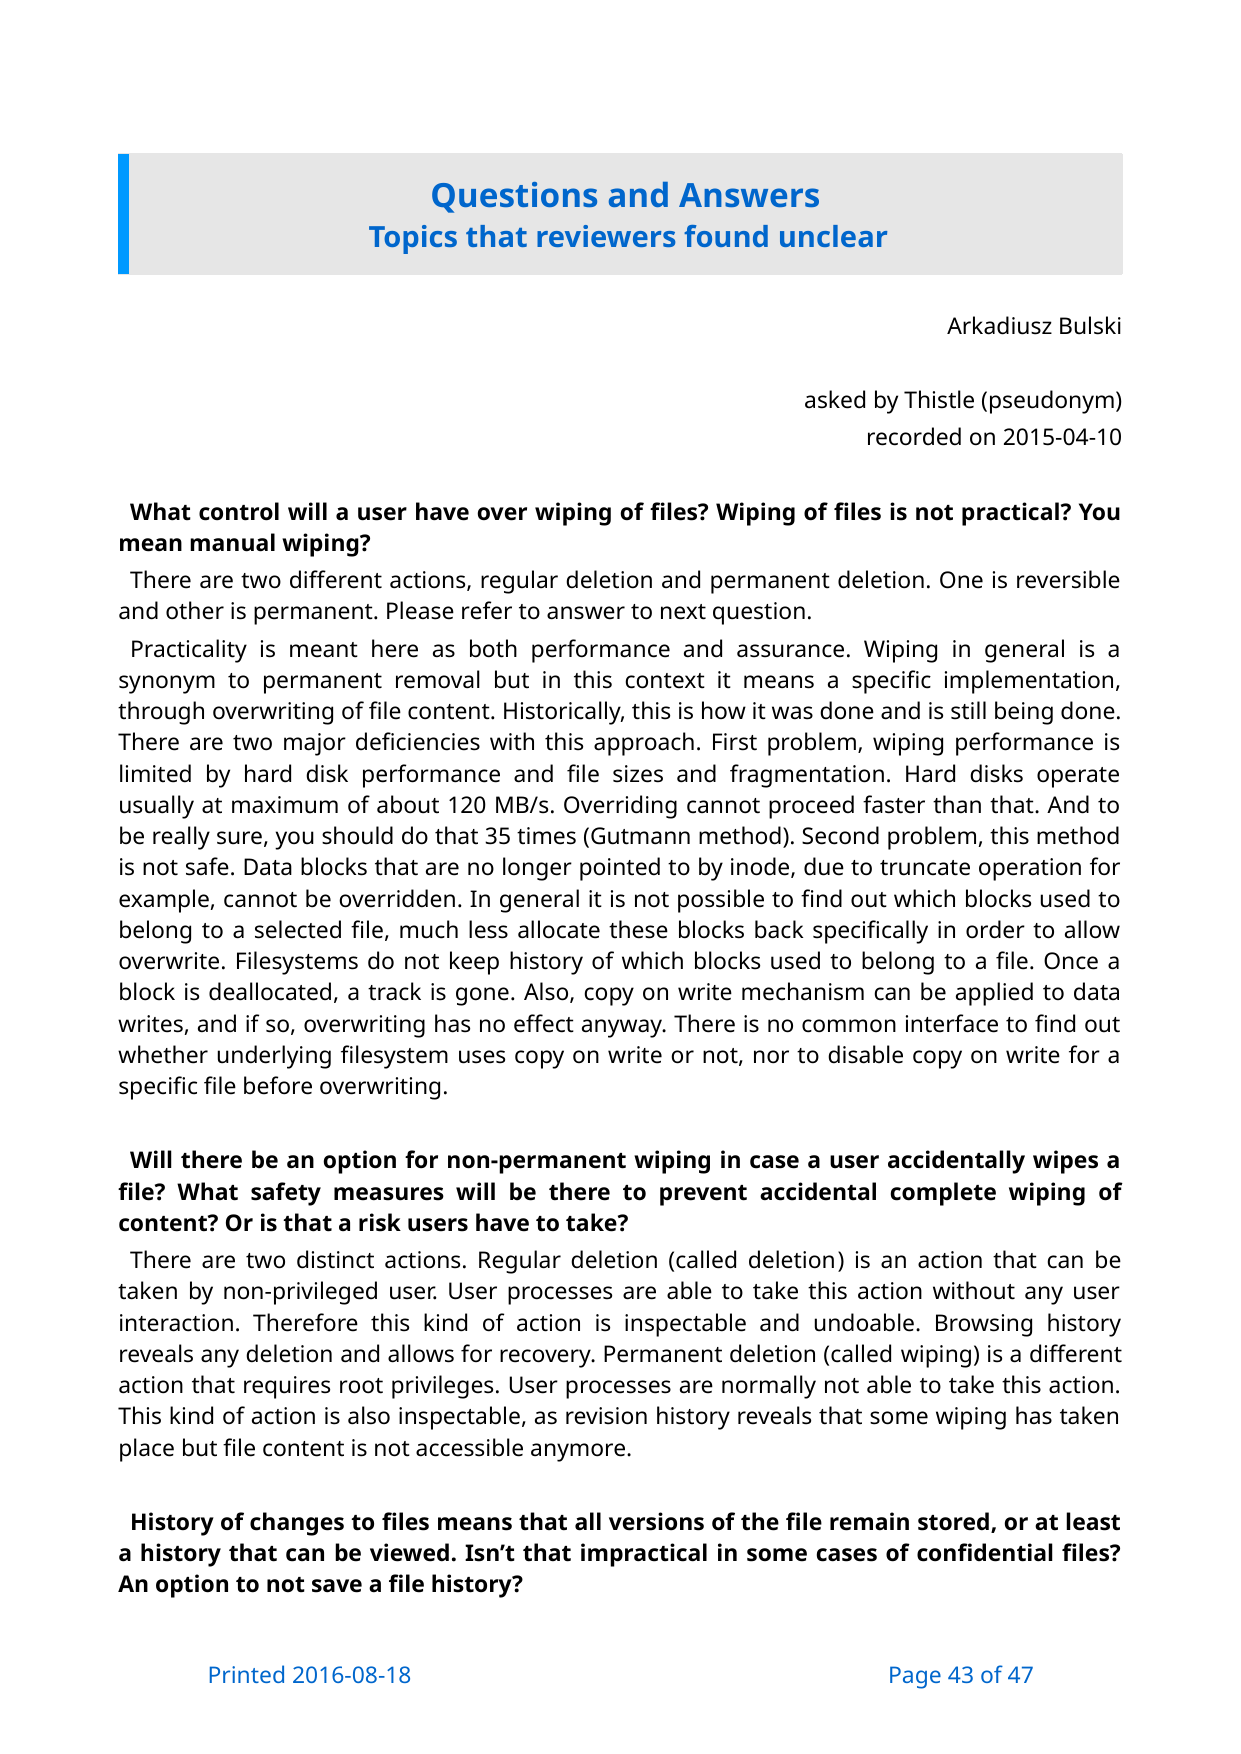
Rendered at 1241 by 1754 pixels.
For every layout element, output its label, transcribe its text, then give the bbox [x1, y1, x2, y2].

text asked by Thistle (pseudonym) [118, 384, 1122, 415]
text What control will a user have over wiping of files? Wiping of files is not practical? You mean manual wiping? [118, 496, 1122, 558]
text recorded on 2015-04-10 [118, 421, 1122, 452]
text Will there be an option for non-permanent wiping in case a user accidentally wipes a file? What safety measures will be there to prevent accidental complete wiping of content? Or is that a risk users have to take? [118, 1144, 1122, 1238]
text Arkadiusz Bulski [118, 310, 1122, 341]
text History of changes to files means that all versions of the file remain stored, or at least a history that can be viewed. Isn’t that impractical in some cases of confidential files? An option to not save a file history? [118, 1506, 1122, 1600]
text Practicality is meant here as both performance and assurance. Wiping in general is a synonym to permanent removal but in this context it means a specific implementation, through overwriting of file content. Historically, this is how it was done and is still being done. There are two major deficiencies with this approach. First problem, wiping performance is limited by hard disk performance and file sizes and fragmentation. Hard disks operate usually at maximum of about 120 MB/s. Overriding cannot proceed faster than that. And to be really sure, you should do that 35 times (Gutmann method). Second problem, this method is not safe. Data blocks that are no longer pointed to by inode, due to truncate operation for example, cannot be overridden. In general it is not possible to find out which blocks used to belong to a selected file, much less allocate these blocks back specifically in order to allow overwrite. Filesystems do not keep history of which blocks used to belong to a file. Once a block is deallocated, a track is gone. Also, copy on write mechanism can be applied to data writes, and if so, overwriting has no effect anyway. There is no common interface to find out whether underlying filesystem uses copy on write or not, nor to disable copy on write for a specific file before overwriting. [118, 632, 1122, 1101]
subtitle Questions and Answers Topics that reviewers found unclear [129, 155, 1122, 274]
text There are two distinct actions. Regular deletion (called deletion) is an action that can be taken by non-privileged user. User processes are able to take this action without any user interaction. Therefore this kind of action is inspectable and undoable. Browsing history reveals any deletion and allows for recovery. Permanent deletion (called wiping) is a different action that requires root privileges. User processes are normally not able to take this action. This kind of action is also inspectable, as revision history reveals that some wiping has taken place but file content is not accessible anymore. [118, 1244, 1122, 1463]
text There are two different actions, regular deletion and permanent deletion. One is reversible and other is permanent. Please refer to answer to next question. [118, 564, 1122, 627]
